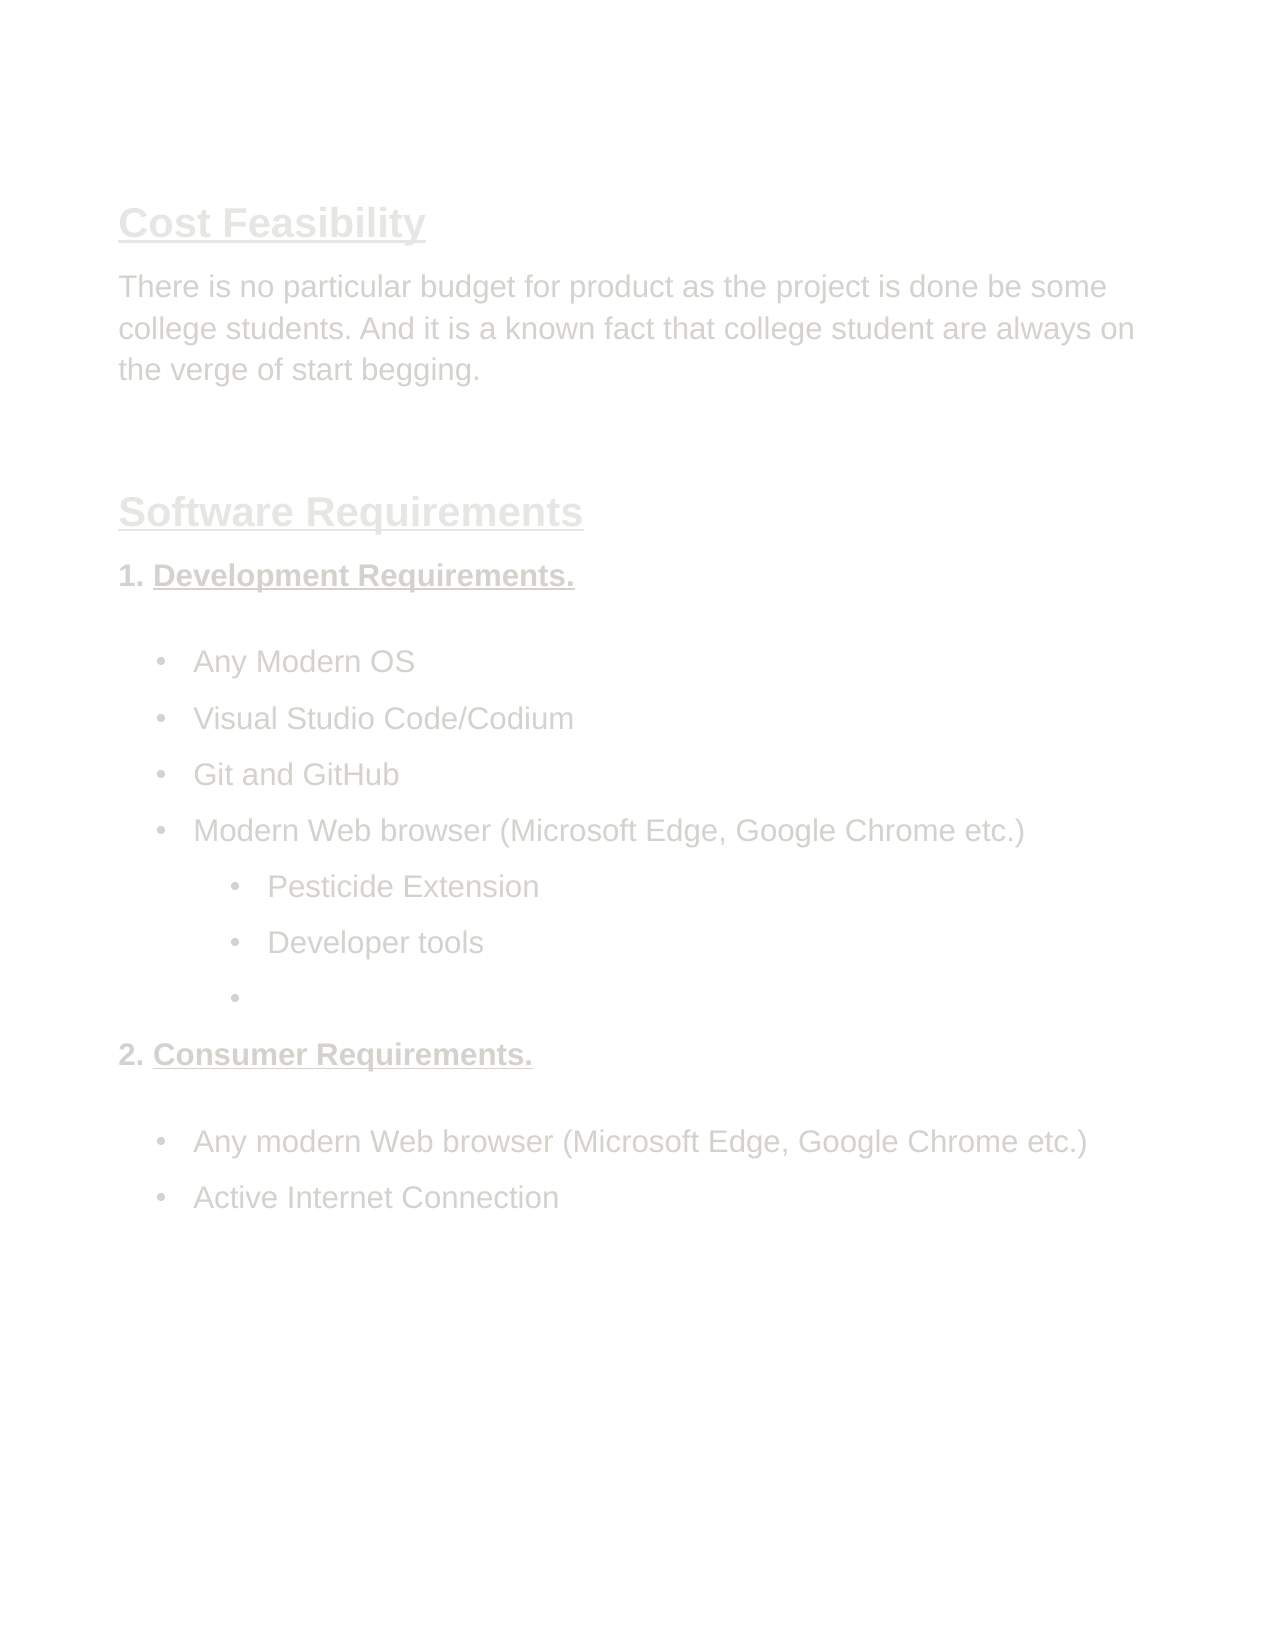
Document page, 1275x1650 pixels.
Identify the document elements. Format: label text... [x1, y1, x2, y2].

list Developer tools [229, 924, 1157, 960]
list Any Modern OS [156, 643, 1157, 680]
list Pesticide Extension [229, 868, 1157, 904]
text 1. Development Requirements. [118, 557, 1157, 593]
text There is no particular budget for product as the project is done be some college students. And it is a known fact that college student are always on the verge of start begging. [118, 268, 1157, 387]
text 2. Consumer Requirements. [118, 1036, 1157, 1072]
list Git and GitHub [156, 756, 1157, 792]
list Visual Studio Code/Codium [156, 700, 1157, 736]
list Modern Web browser (Microsoft Edge, Google Chrome etc.) [156, 812, 1157, 848]
list Active Internet Connection [156, 1179, 1157, 1215]
text Software Requirements [118, 487, 1157, 535]
text Cost Feasibility [118, 199, 1157, 247]
list Any modern Web browser (Microsoft Edge, Google Chrome etc.) [156, 1123, 1157, 1159]
